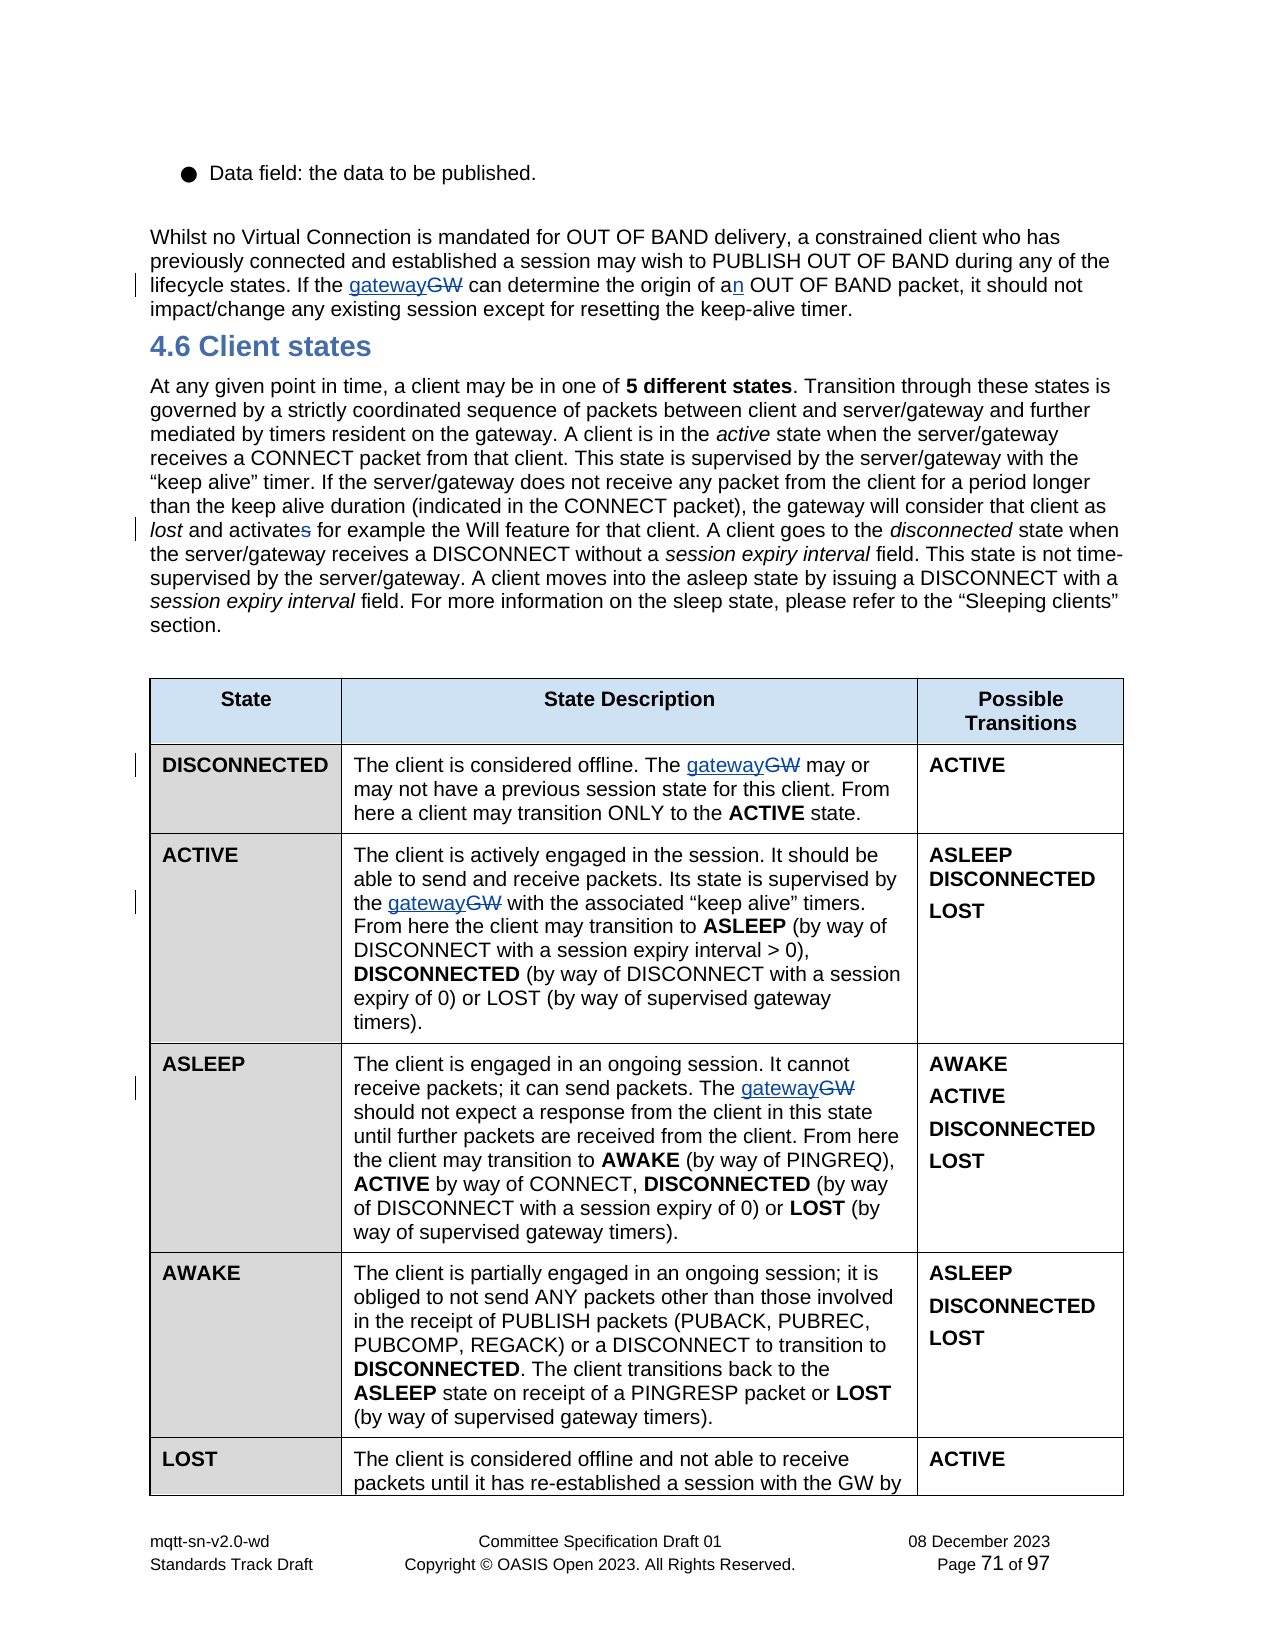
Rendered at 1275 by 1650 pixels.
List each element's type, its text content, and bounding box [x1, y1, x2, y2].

table_cell The client is engaged in an ongoing session. It cannot receive packets; it can send packets. The gateway should not expect a response from the client in this state until further packets are received from the client. From here the client may transition to AWAKE (by way of PINGREQ), ACTIVE by way of CONNECT, DISCONNECTED (by way of DISCONNECT with a session expiry of 0) or LOST (by way of supervised gateway timers). [342, 1044, 917, 1252]
text Whilst no Virtual Connection is mandated for OUT OF BAND delivery, a constrained client who has previously connected and established a session may wish to PUBLISH OUT OF BAND during any of the lifecycle states. If the gateway can determine the origin of an OUT OF BAND packet, it should not impact/change any existing session except for resetting the keep-alive timer. [150, 225, 1125, 321]
list Data field: the data to be published. [179, 150, 1125, 193]
table_cell The client is considered offline and not able to receive packets until it has re-established a session with the GW by [342, 1438, 917, 1494]
table_cell ASLEEP DISCONNECTED LOST [918, 1253, 1123, 1437]
table_cell AWAKE [151, 1253, 341, 1437]
table_cell AWAKE ACTIVE DISCONNECTED LOST [918, 1044, 1123, 1252]
table_cell LOST [151, 1438, 341, 1494]
table_header State [151, 679, 341, 743]
table_cell The client is actively engaged in the session. It should be able to send and receive packets. Its state is supervised by the gateway with the associated “keep alive” timers. From here the client may transition to ASLEEP (by way of DISCONNECT with a session expiry interval > 0), DISCONNECTED (by way of DISCONNECT with a session expiry of 0) or LOST (by way of supervised gateway timers). [342, 834, 917, 1042]
table_cell The client is considered offline. The gateway may or may not have a previous session state for this client. From here a client may transition ONLY to the ACTIVE state. [342, 745, 917, 833]
table_cell ACTIVE [918, 745, 1123, 833]
table_cell ASLEEP [151, 1044, 341, 1252]
text At any given point in time, a client may be in one of 5 different states. Transition through these states is governed by a strictly coordinated sequence of packets between client and server/gateway and further mediated by timers resident on the gateway. A client is in the active state when the server/gateway receives a CONNECT packet from that client. This state is supervised by the server/gateway with the “keep alive” timer. If the server/gateway does not receive any packet from the client for a period longer than the keep alive duration (indicated in the CONNECT packet), the gateway will consider that client as lost and activate for example the Will feature for that client. A client goes to the disconnected state when the server/gateway receives a DISCONNECT without a session expiry interval field. This state is not time-supervised by the server/gateway. A client moves into the asleep state by issuing a DISCONNECT with a session expiry interval field. For more information on the sleep state, please refer to the “Sleeping clients” section. [150, 374, 1125, 637]
table_cell DISCONNECTED [151, 745, 341, 833]
subtitle 4.6 Client states [150, 329, 1125, 363]
table_header Possible Transitions [918, 679, 1123, 743]
table_cell The client is partially engaged in an ongoing session; it is obliged to not send ANY packets other than those involved in the receipt of PUBLISH packets (PUBACK, PUBREC, PUBCOMP, REGACK) or a DISCONNECT to transition to DISCONNECTED. The client transitions back to the ASLEEP state on receipt of a PINGRESP packet or LOST (by way of supervised gateway timers). [342, 1253, 917, 1437]
table_cell ACTIVE [918, 1438, 1123, 1494]
table_header State Description [342, 679, 917, 743]
table_cell ACTIVE [151, 834, 341, 1042]
table_cell ASLEEP DISCONNECTED LOST [918, 834, 1123, 1042]
